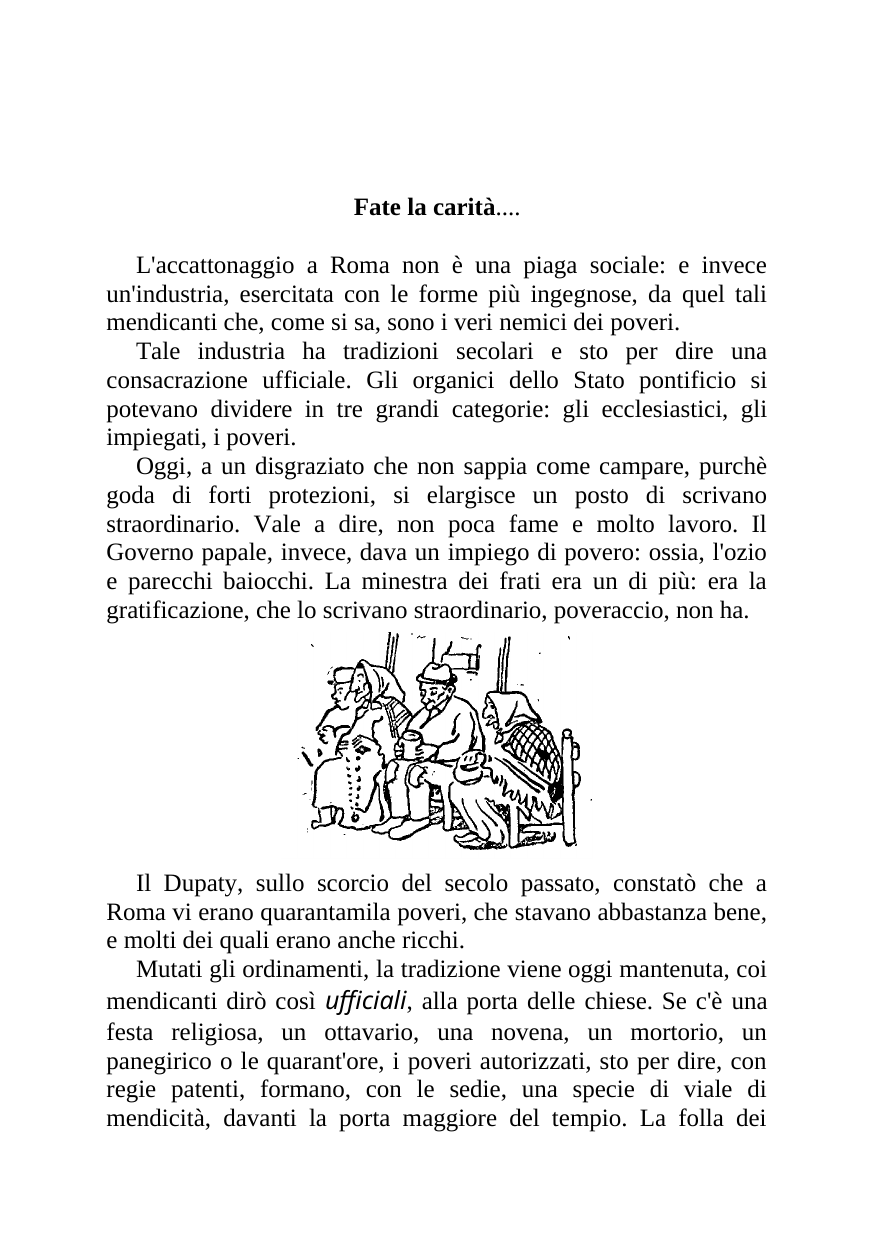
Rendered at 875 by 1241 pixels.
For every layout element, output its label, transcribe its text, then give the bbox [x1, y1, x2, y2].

text Oggi, a un disgraziato che non sappia come campare, purchè goda di forti protezioni, si elargisce un posto di scrivano straordinario. Vale a dire, non poca fame e molto lavoro. Il Governo papale, invece, dava un impiego di povero: ossia, l'ozio e parecchi baiocchi. La minestra dei frati era un di più: era la gratificazione, che lo scrivano straordinario, poveraccio, non ha. [106, 451, 768, 624]
picture [281, 632, 593, 859]
text Fate la carità.... [106, 192, 768, 221]
text Il Dupaty, sullo scorcio del secolo passato, constatò che a Roma vi erano quarantamila poveri, che stavano abbastanza bene, e molti dei quali erano anche ricchi. [106, 868, 768, 954]
text Tale industria ha tradizioni secolari e sto per dire una consacrazione ufficiale. Gli organici dello Stato pontificio si potevano dividere in tre grandi categorie: gli ecclesiastici, gli impiegati, i poveri. [106, 336, 768, 451]
text Mutati gli ordinamenti, la tradizione viene oggi mantenuta, coi mendicanti dirò così ufficiali, alla porta delle chiese. Se c'è una festa religiosa, un ottavario, una novena, un mortorio, un panegirico o le quarant'ore, i poveri autorizzati, sto per dire, con regie patenti, formano, con le sedie, una specie di viale di mendicità, davanti la porta maggiore del tempio. La folla dei [106, 954, 768, 1132]
text L'accattonaggio a Roma non è una piaga sociale: e invece un'industria, esercitata con le forme più ingegnose, da quel tali mendicanti che, come si sa, sono i veri nemici dei poveri. [106, 250, 768, 336]
